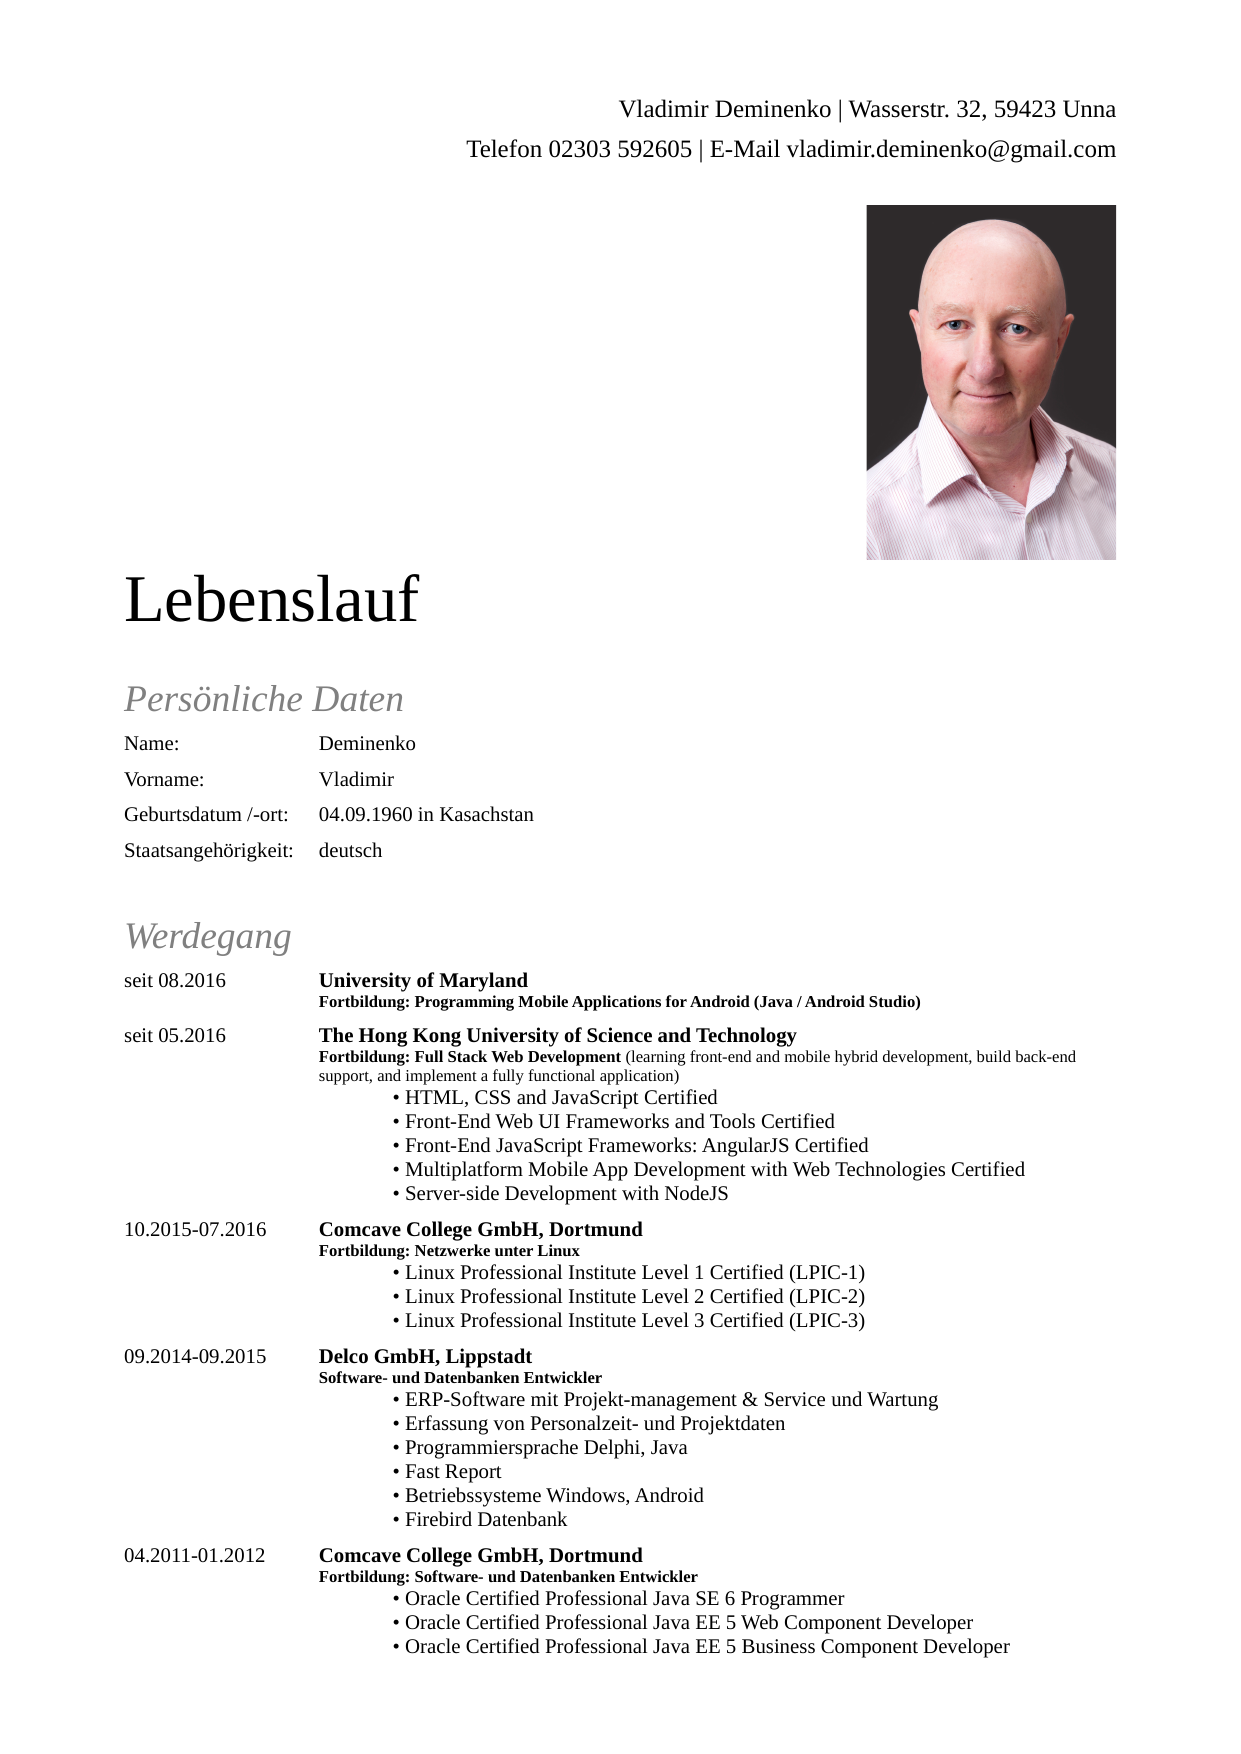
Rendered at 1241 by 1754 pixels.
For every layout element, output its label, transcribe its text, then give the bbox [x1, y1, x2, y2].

table_cell Staatsangehörigkeit: [118, 832, 313, 867]
table_cell Persönliche Daten [118, 671, 1122, 725]
table_cell deutsch [313, 832, 1122, 867]
table_cell [118, 868, 313, 908]
table_header Vladimir Deminenko | Wasserstr. 32, 59423 Unna [313, 89, 1122, 129]
table_cell [313, 868, 1122, 908]
table_cell seit 08.2016 [118, 962, 313, 1017]
table_cell Comcave College GmbH, Dortmund Fortbildung: Software- und Datenbanken Entwickler • Oracle Certified Professional Java SE 6 Programmer • Oracle Certified Professional Java EE 5 Web Component Developer • Oracle Certified Professional Java EE 5 Business Component Developer [313, 1537, 1122, 1664]
table_cell Vladimir [313, 761, 1122, 796]
table_cell Geburtsdatum /-ort: [118, 796, 313, 832]
table_cell Lebenslauf [118, 200, 1122, 671]
table_cell Comcave College GmbH, Dortmund Fortbildung: Netzwerke unter Linux • Linux Professional Institute Level 1 Certified (LPIC-1) • Linux Professional Institute Level 2 Certified (LPIC-2) • Linux Professional Institute Level 3 Certified (LPIC-3) [313, 1211, 1122, 1338]
table_cell The Hong Kong University of Science and Technology Fortbildung: Full Stack Web Development (learning front-end and mobile hybrid development, build back-end support, and implement a fully functional application) • HTML, CSS and JavaScript Certified • Front-End Web UI Frameworks and Tools Certified • Front-End JavaScript Frameworks: AngularJS Certified • Multiplatform Mobile App Development with Web Technologies Certified • Server-side Development with NodeJS [313, 1017, 1122, 1211]
table_cell Delco GmbH, Lippstadt Software- und Datenbanken Entwickler • ERP-Software mit Projekt-management & Service und Wartung • Erfassung von Personalzeit- und Projektdaten • Programmiersprache Delphi, Java • Fast Report • Betriebssysteme Windows, Android • Firebird Datenbank [313, 1338, 1122, 1537]
table_cell University of Maryland Fortbildung: Programming Mobile Applications for Android (Java / Android Studio) [313, 962, 1122, 1017]
table_cell Vorname: [118, 761, 313, 796]
table_header [118, 89, 313, 129]
table_cell Telefon 02303 592605 | E-Mail vladimir.deminenko@gmail.com [313, 129, 1122, 169]
table_cell Name: [118, 725, 313, 761]
table_cell [118, 169, 313, 199]
table_cell 04.09.1960 in Kasachstan [313, 796, 1122, 832]
table_cell Werdegang [118, 908, 1122, 962]
table_cell 09.2014-09.2015 [118, 1338, 313, 1537]
table_cell [313, 169, 1122, 199]
table_cell [118, 129, 313, 169]
table_cell seit 05.2016 [118, 1017, 313, 1211]
table_cell 04.2011-01.2012 [118, 1537, 313, 1664]
picture [866, 205, 1117, 560]
table_cell 10.2015-07.2016 [118, 1211, 313, 1338]
table_cell Deminenko [313, 725, 1122, 761]
